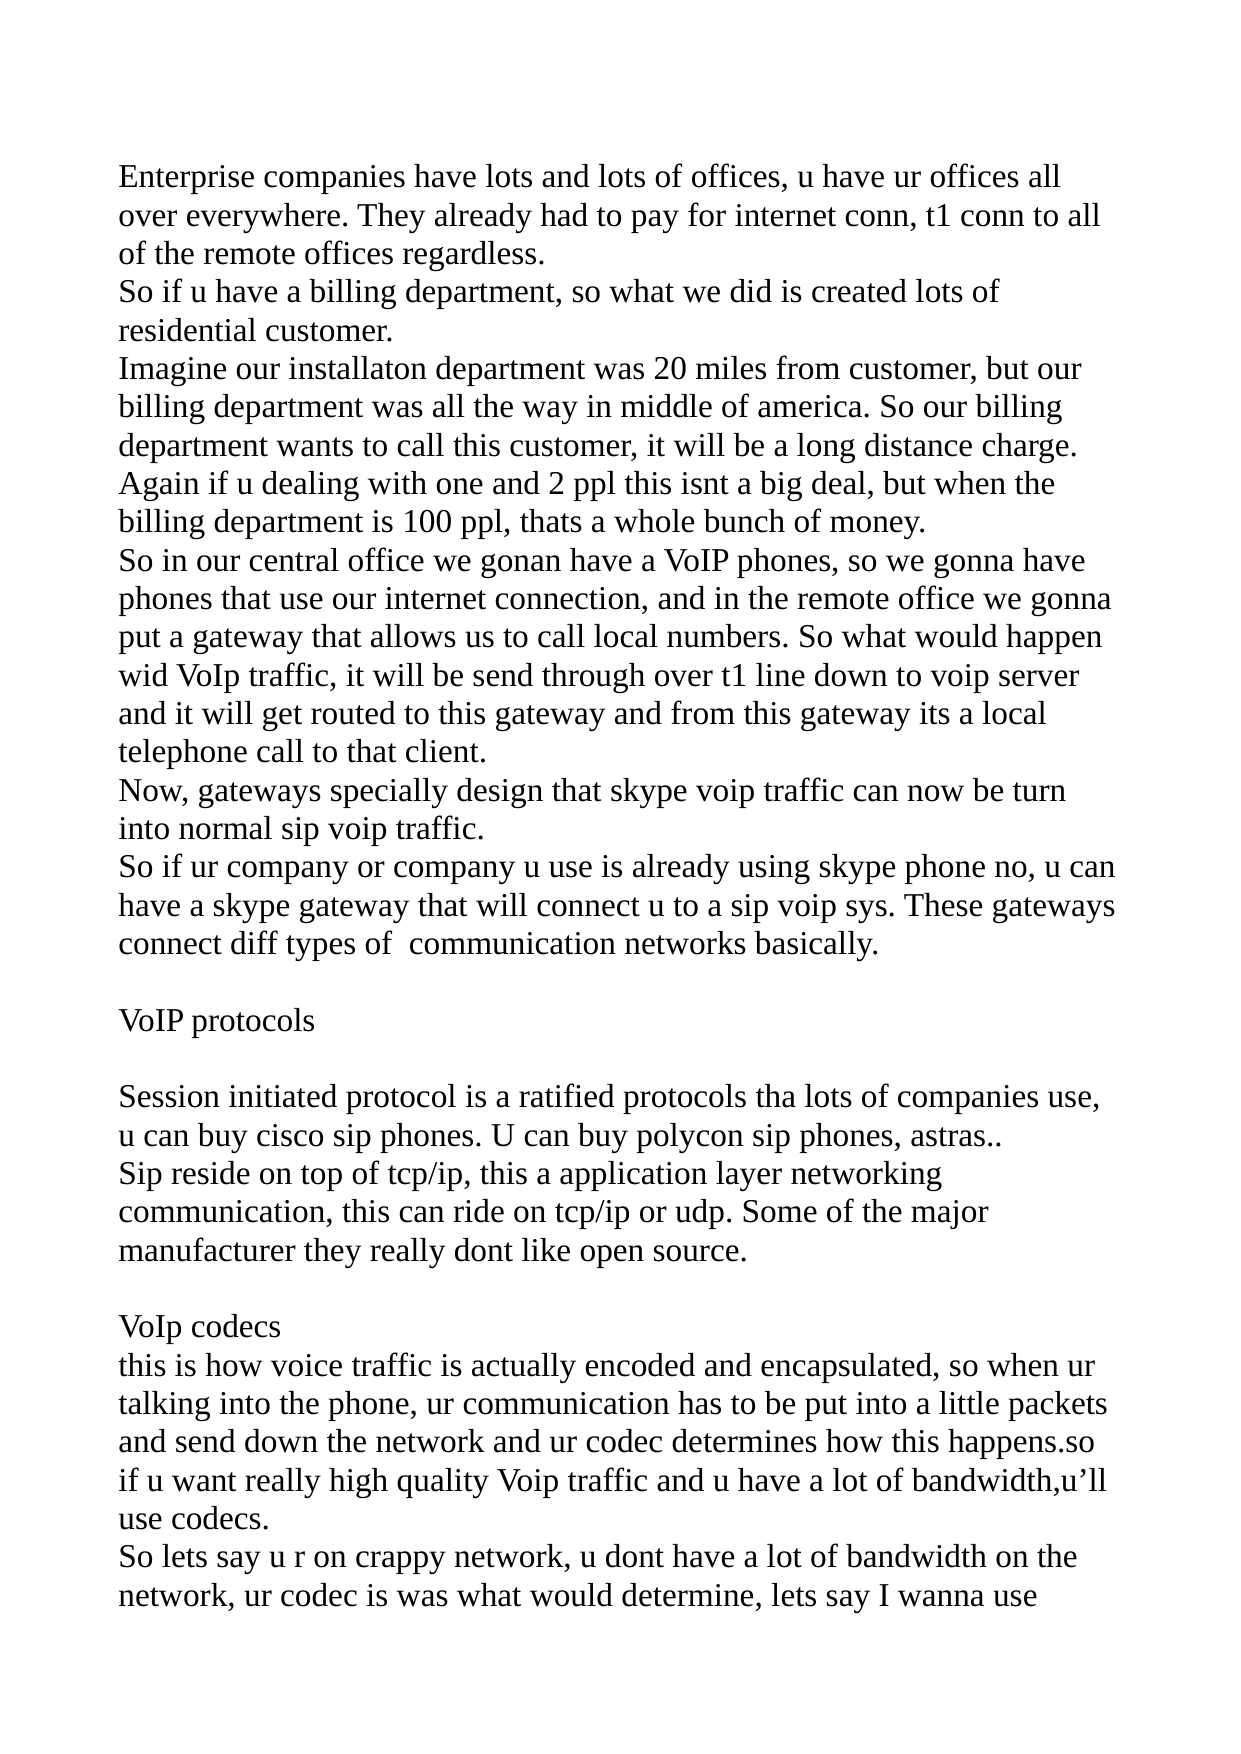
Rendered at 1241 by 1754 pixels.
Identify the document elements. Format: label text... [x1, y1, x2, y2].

text Enterprise companies have lots and lots of offices, u have ur offices all over everywhere. They already had to pay for internet conn, t1 conn to all of the remote offices regardless. [118, 156, 1122, 271]
text So if ur company or company u use is already using skype phone no, u can have a skype gateway that will connect u to a sip voip sys. These gateways connect diff types of communication networks basically. [118, 846, 1122, 961]
text Imagine our installaton department was 20 miles from customer, but our billing department was all the way in middle of america. So our billing department wants to call this customer, it will be a long distance charge. [118, 348, 1122, 463]
text Now, gateways specially design that skype voip traffic can now be turn into normal sip voip traffic. [118, 770, 1122, 846]
text So if u have a billing department, so what we did is created lots of residential customer. [118, 271, 1122, 348]
text Session initiated protocol is a ratified protocols tha lots of companies use, u can buy cisco sip phones. U can buy polycon sip phones, astras.. [118, 1076, 1122, 1153]
text Again if u dealing with one and 2 ppl this isnt a big deal, but when the billing department is 100 ppl, thats a whole bunch of money. [118, 463, 1122, 540]
text So in our central office we gonan have a VoIP phones, so we gonna have phones that use our internet connection, and in the remote office we gonna put a gateway that allows us to call local numbers. So what would happen wid VoIp traffic, it will be send through over t1 line down to voip server and it will get routed to this gateway and from this gateway its a local telephone call to that client. [118, 540, 1122, 770]
text Sip reside on top of tcp/ip, this a application layer networking communication, this can ride on tcp/ip or udp. Some of the major manufacturer they really dont like open source. [118, 1153, 1122, 1268]
text VoIP protocols [118, 1000, 1122, 1038]
text VoIp codecs [118, 1306, 1122, 1345]
text this is how voice traffic is actually encoded and encapsulated, so when ur talking into the phone, ur communication has to be put into a little packets and send down the network and ur codec determines how this happens.so if u want really high quality Voip traffic and u have a lot of bandwidth,u’ll use codecs. [118, 1345, 1122, 1536]
text So lets say u r on crappy network, u dont have a lot of bandwidth on the network, ur codec is was what would determine, lets say I wanna use [118, 1536, 1122, 1613]
